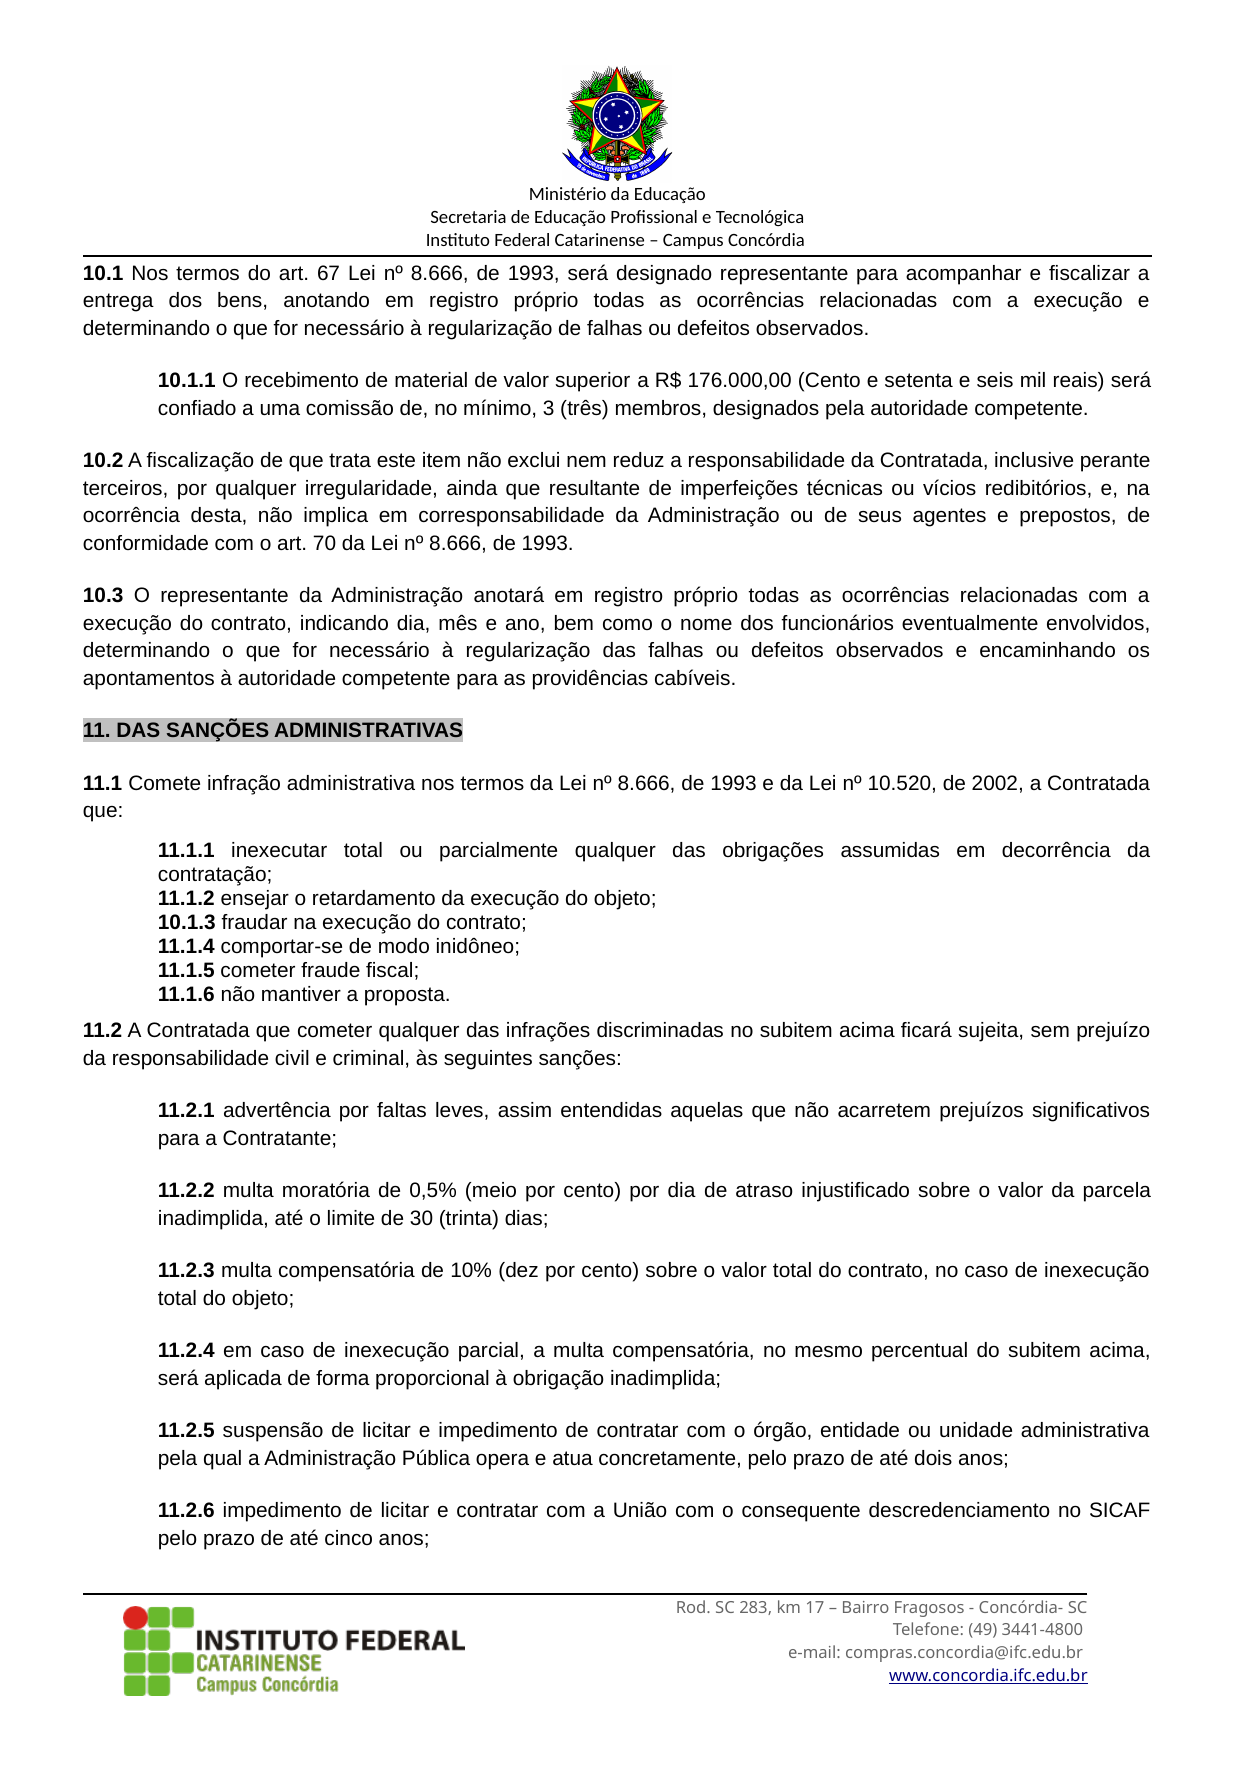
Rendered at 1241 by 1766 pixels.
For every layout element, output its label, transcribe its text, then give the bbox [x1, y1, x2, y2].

text 10.1.1 O recebimento de material de valor superior a R$ 176.000,00 (Cento e setenta e seis mil reais) será confiado a uma comissão de, no mínimo, 3 (três) membros, designados pela autoridade competente. [158, 368, 1152, 419]
text 11.1.2 ensejar o retardamento da execução do objeto; [158, 886, 1152, 910]
text 10.3 O representante da Administração anotará em registro próprio todas as ocorrências relacionadas com a execução do contrato, indicando dia, mês e ano, bem como o nome dos funcionários eventualmente envolvidos, determinando o que for necessário à regularização das falhas ou defeitos observados e encaminhando os apontamentos à autoridade competente para as providências cabíveis. [83, 583, 1152, 689]
text 11.1.6 não mantiver a proposta. [158, 982, 1152, 1006]
text 11.2.4 em caso de inexecução parcial, a multa compensatória, no mesmo percentual do subitem acima, será aplicada de forma proporcional à obrigação inadimplida; [158, 1338, 1152, 1389]
text 11.2.6 impedimento de licitar e contratar com a União com o consequente descredenciamento no SICAF pelo prazo de até cinco anos; [158, 1498, 1152, 1549]
text 11.1 Comete infração administrativa nos termos da Lei nº 8.666, de 1993 e da Lei nº 10.520, de 2002, a Contratada que: [83, 770, 1152, 822]
text 11.2.3 multa compensatória de 10% (dez por cento) sobre o valor total do contrato, no caso de inexecução total do objeto; [158, 1258, 1152, 1309]
text 11.2.1 advertência por faltas leves, assim entendidas aquelas que não acarretem prejuízos significativos para a Contratante; [158, 1098, 1152, 1149]
text 11. DAS SANÇÕES ADMINISTRATIVAS [83, 718, 1152, 742]
picture [123, 1606, 465, 1696]
text 11.2.5 suspensão de licitar e impedimento de contratar com o órgão, entidade ou unidade administrativa pela qual a Administração Pública opera e atua concretamente, pelo prazo de até dois anos; [158, 1418, 1152, 1469]
text 11.1.5 cometer fraude fiscal; [158, 958, 1152, 982]
text 11.2.2 multa moratória de 0,5% (meio por cento) por dia de atraso injustificado sobre o valor da parcela inadimplida, até o limite de 30 (trinta) dias; [158, 1178, 1152, 1229]
text 11.1.1 inexecutar total ou parcialmente qualquer das obrigações assumidas em decorrência da contratação; [158, 838, 1152, 886]
text 11.2 A Contratada que cometer qualquer das infrações discriminadas no subitem acima ficará sujeita, sem prejuízo da responsabilidade civil e criminal, às seguintes sanções: [83, 1018, 1152, 1069]
text 10.1 Nos termos do art. 67 Lei nº 8.666, de 1993, será designado representante para acompanhar e fiscalizar a entrega dos bens, anotando em registro próprio todas as ocorrências relacionadas com a execução e determinando o que for necessário à regularização de falhas ou defeitos observados. [83, 260, 1152, 339]
text 10.2 A fiscalização de que trata este item não exclui nem reduz a responsabilidade da Contratada, inclusive perante terceiros, por qualquer irregularidade, ainda que resultante de imperfeições técnicas ou vícios redibitórios, e, na ocorrência desta, não implica em corresponsabilidade da Administração ou de seus agentes e prepostos, de conformidade com o art. 70 da Lei nº 8.666, de 1993. [83, 448, 1152, 554]
text 11.1.4 comportar-se de modo inidôneo; [158, 934, 1152, 958]
text 10.1.3 fraudar na execução do contrato; [158, 910, 1152, 934]
